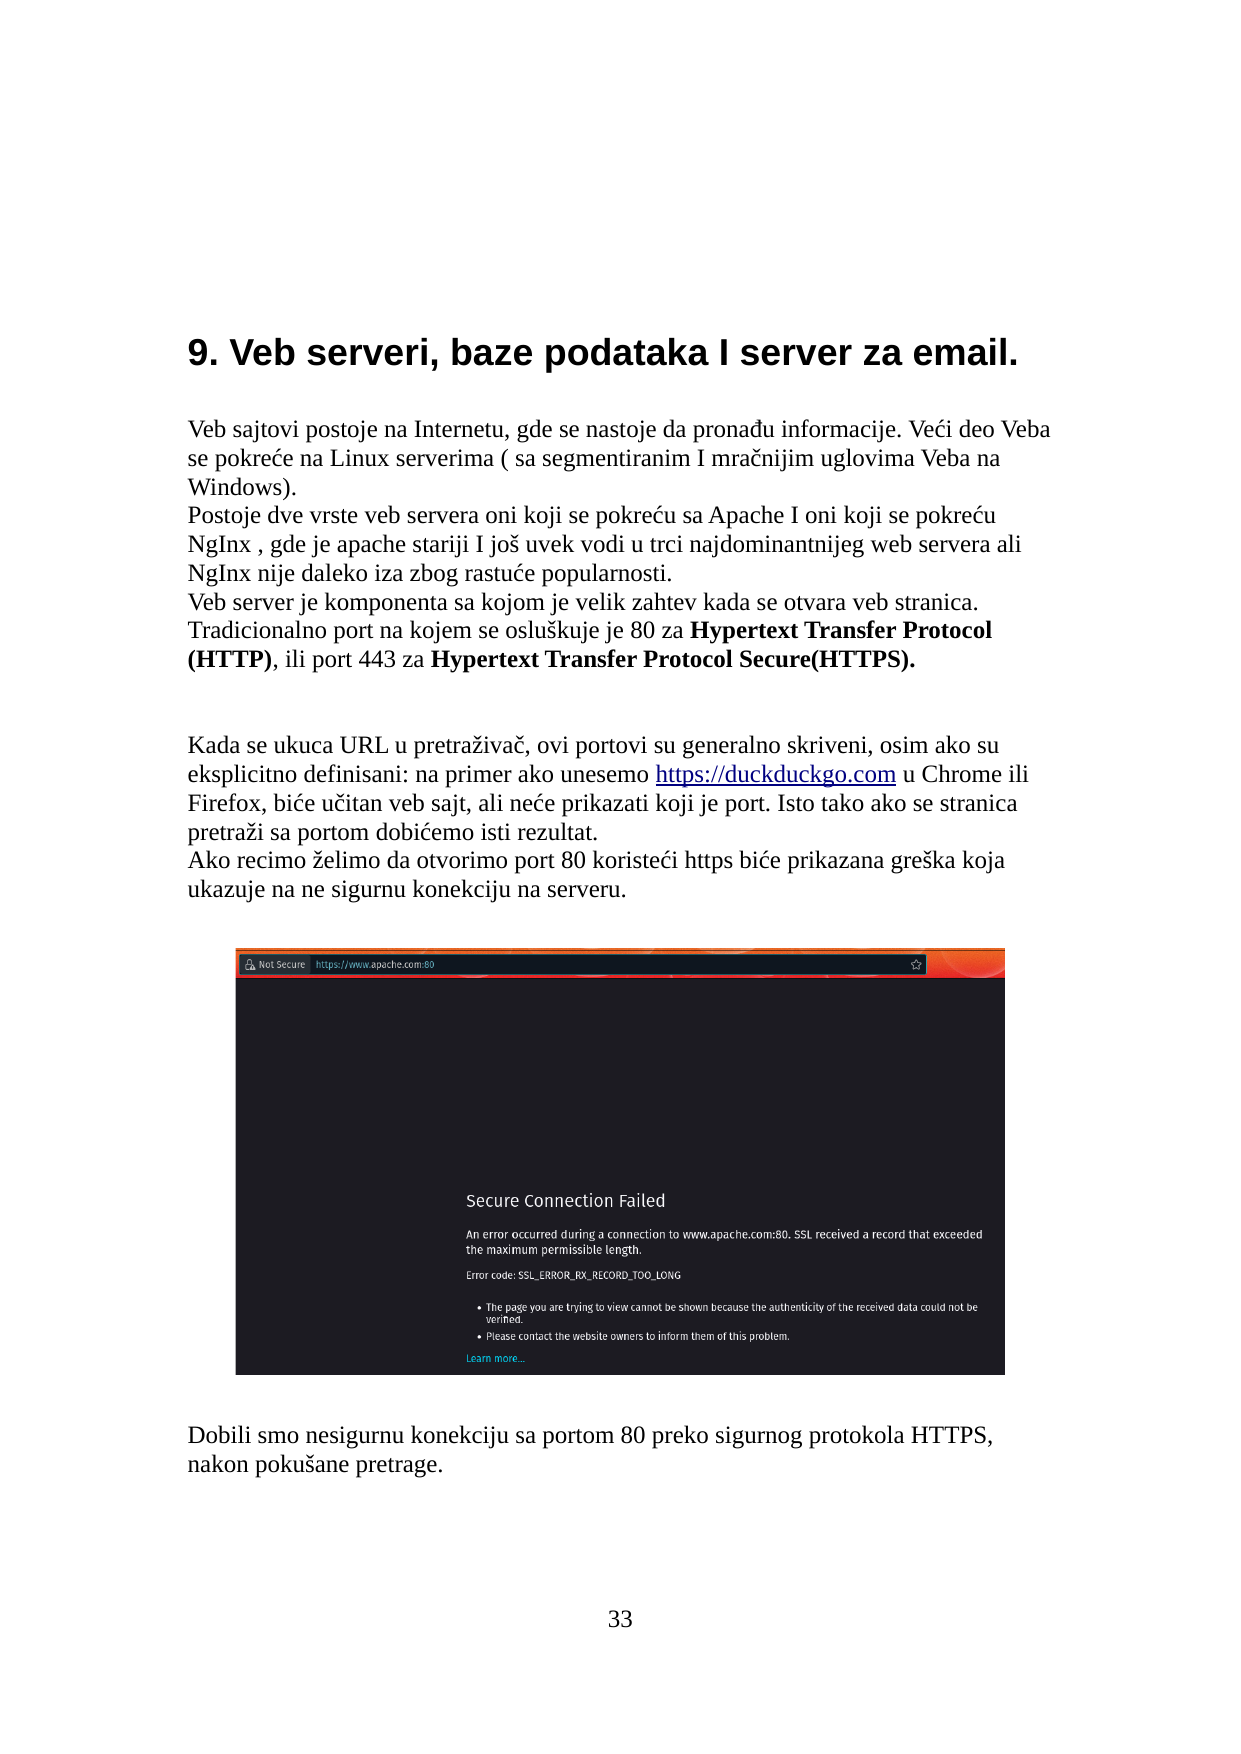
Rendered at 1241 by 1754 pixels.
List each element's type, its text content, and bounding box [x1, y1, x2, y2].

text Kada se ukuca URL u pretraživač, ovi portovi su generalno skriveni, osim ako su eksplicitno definisani: na primer ako unesemo https://duckduckgo.com u Chrome ili Firefox, biće učitan veb sajt, ali neće prikazati koji je port. Isto tako ako se stranica pretraži sa portom dobićemo isti rezultat. [187, 731, 1053, 846]
text Postoje dve vrste veb servera oni koji se pokreću sa Apache I oni koji se pokreću NgInx , gde je apache stariji I još uvek vodi u trci najdominantnijeg web servera ali NgInx nije daleko iza zbog rastuće popularnosti. [187, 501, 1053, 587]
text Dobili smo nesigurnu konekciju sa portom 80 preko sigurnog protokola HTTPS, nakon pokušane pretrage. [187, 1421, 1053, 1478]
text Veb server je komponenta sa kojom je velik zahtev kada se otvara veb stranica. [187, 587, 1053, 616]
text Ako recimo želimo da otvorimo port 80 koristeći https biće prikazana greška koja ukazuje na ne sigurnu konekciju na serveru. [187, 846, 1053, 932]
text Tradicionalno port na kojem se osluškuje je 80 za Hypertext Transfer Protocol (HTTP), ili port 443 za Hypertext Transfer Protocol Secure(HTTPS). [187, 616, 1053, 673]
subtitle 9. Veb serveri, baze podataka I server za email. [187, 330, 1053, 373]
text Veb sajtovi postoje na Internetu, gde se nastoje da pronađu informacije. Veći deo Veba se pokreće na Linux serverima ( sa segmentiranim I mračnijim uglovima Veba na Windows). [187, 414, 1053, 501]
